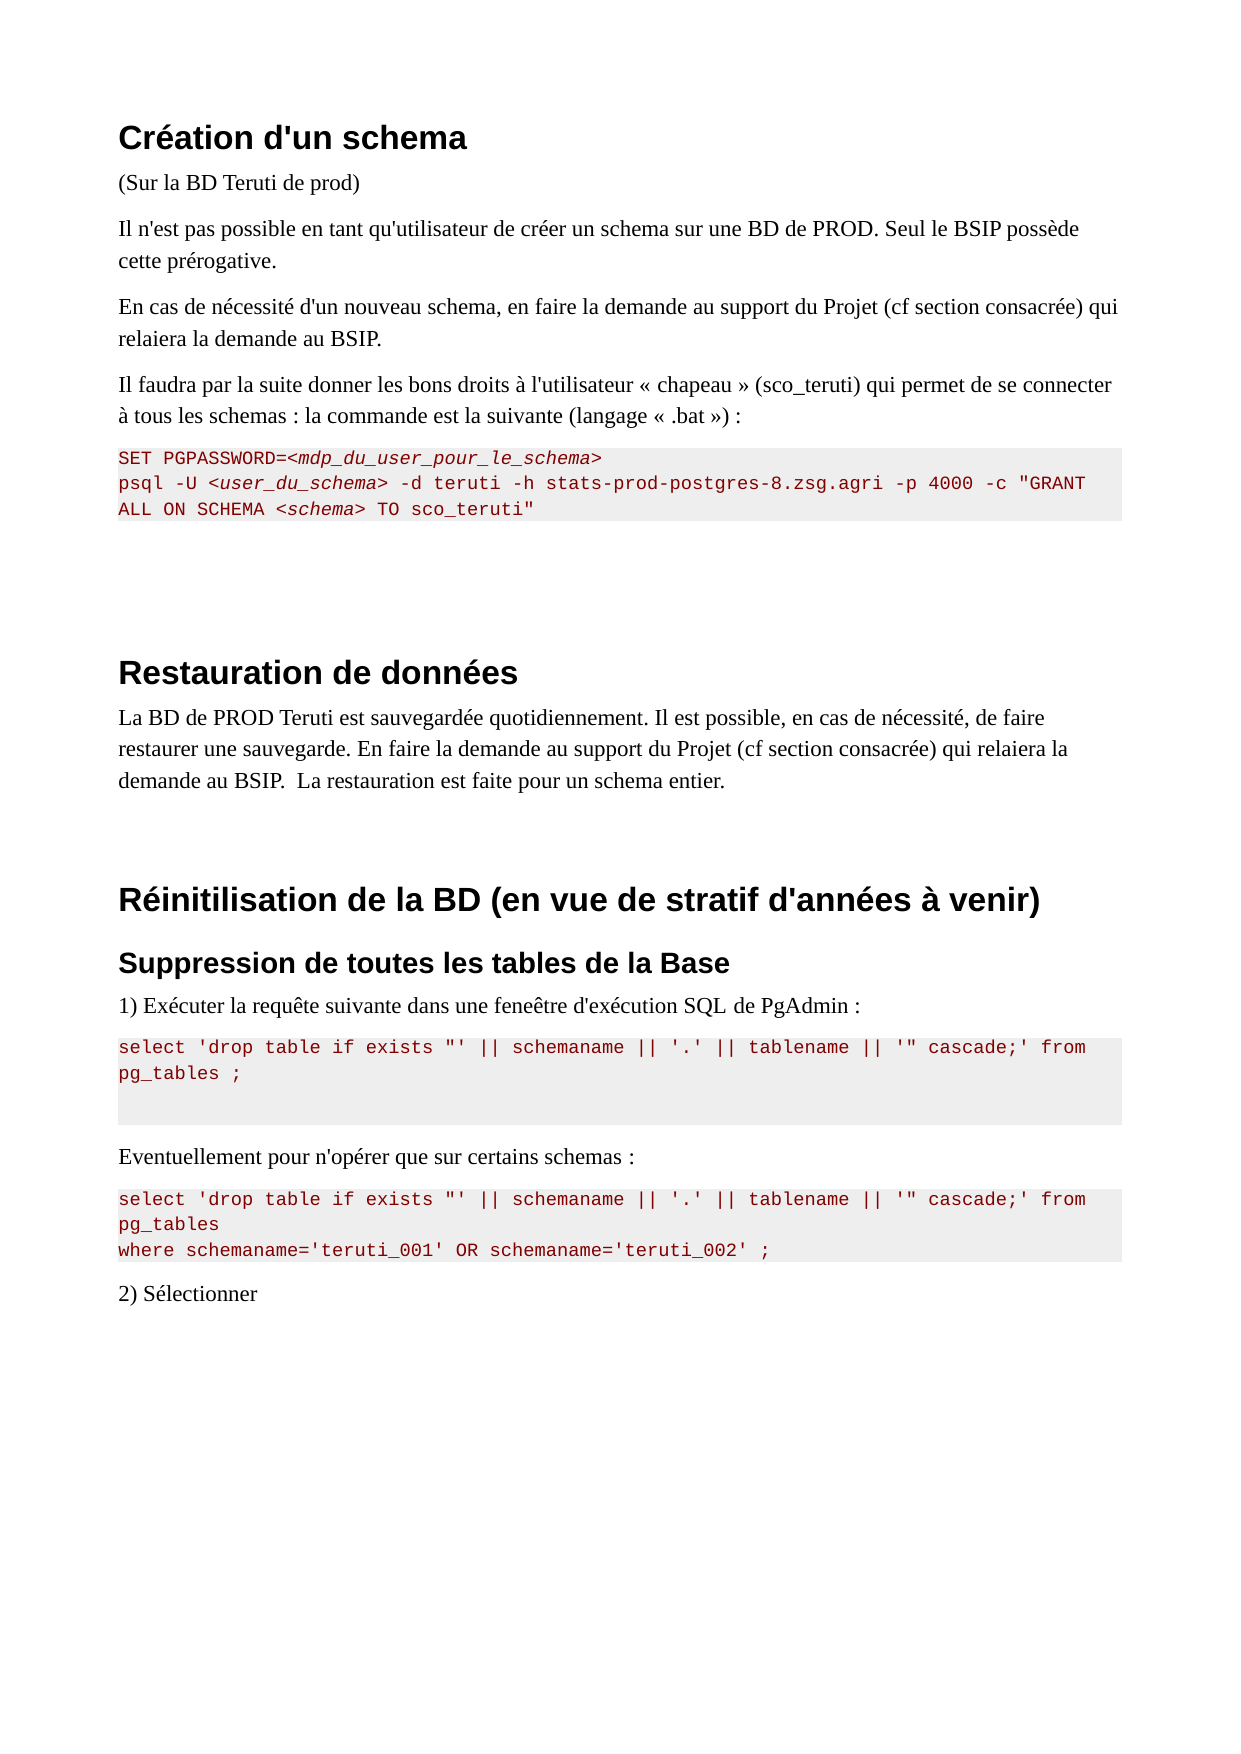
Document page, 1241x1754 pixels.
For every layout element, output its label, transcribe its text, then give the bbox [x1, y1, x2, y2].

subtitle Création d'un schema [118, 118, 1122, 157]
text 1) Exécuter la requête suivante dans une feneêtre d'exécution SQL de PgAdmin : [118, 992, 1122, 1018]
text 2) Sélectionner [118, 1280, 1122, 1307]
subtitle Suppression de toutes les tables de la Base [118, 946, 1122, 979]
text Il faudra par la suite donner les bons droits à l'utilisateur « chapeau » (sco_teruti) qui permet de se connecter à tous les schemas : la commande est la suivante (langage « .bat ») : [118, 371, 1122, 429]
text Eventuellement pour n'opérer que sur certains schemas : [118, 1143, 1122, 1170]
text En cas de nécessité d'un nouveau schema, en faire la demande au support du Projet (cf section consacrée) qui relaiera la demande au BSIP. [118, 293, 1122, 351]
text (Sur la BD Teruti de prod) [118, 169, 1122, 196]
subtitle Réinitilisation de la BD (en vue de stratif d'années à venir) [118, 880, 1122, 918]
text La BD de PROD Teruti est sauvegardée quotidiennement. Il est possible, en cas de nécessité, de faire restaurer une sauvegarde. En faire la demande au support du Projet (cf section consacrée) qui relaiera la demande au BSIP. La restauration est faite pour un schema entier. [118, 704, 1122, 793]
text SET PGPASSWORD=<mdp_du_user_pour_le_schema> psql -U <user_du_schema> -d teruti -h stats-prod-postgres-8.zsg.agri -p 4000 -c "GRANT ALL ON SCHEMA <schema> TO sco_teruti" [118, 448, 1122, 521]
text Il n'est pas possible en tant qu'utilisateur de créer un schema sur une BD de PROD. Seul le BSIP possède cette prérogative. [118, 215, 1122, 273]
subtitle Restauration de données [118, 652, 1122, 691]
text select 'drop table if exists "' || schemaname || '.' || tablename || '" cascade;' from pg_tables ; [118, 1038, 1122, 1085]
text select 'drop table if exists "' || schemaname || '.' || tablename || '" cascade;' from pg_tables where schemaname='teruti_001' OR schemaname='teruti_002' ; [118, 1189, 1122, 1262]
